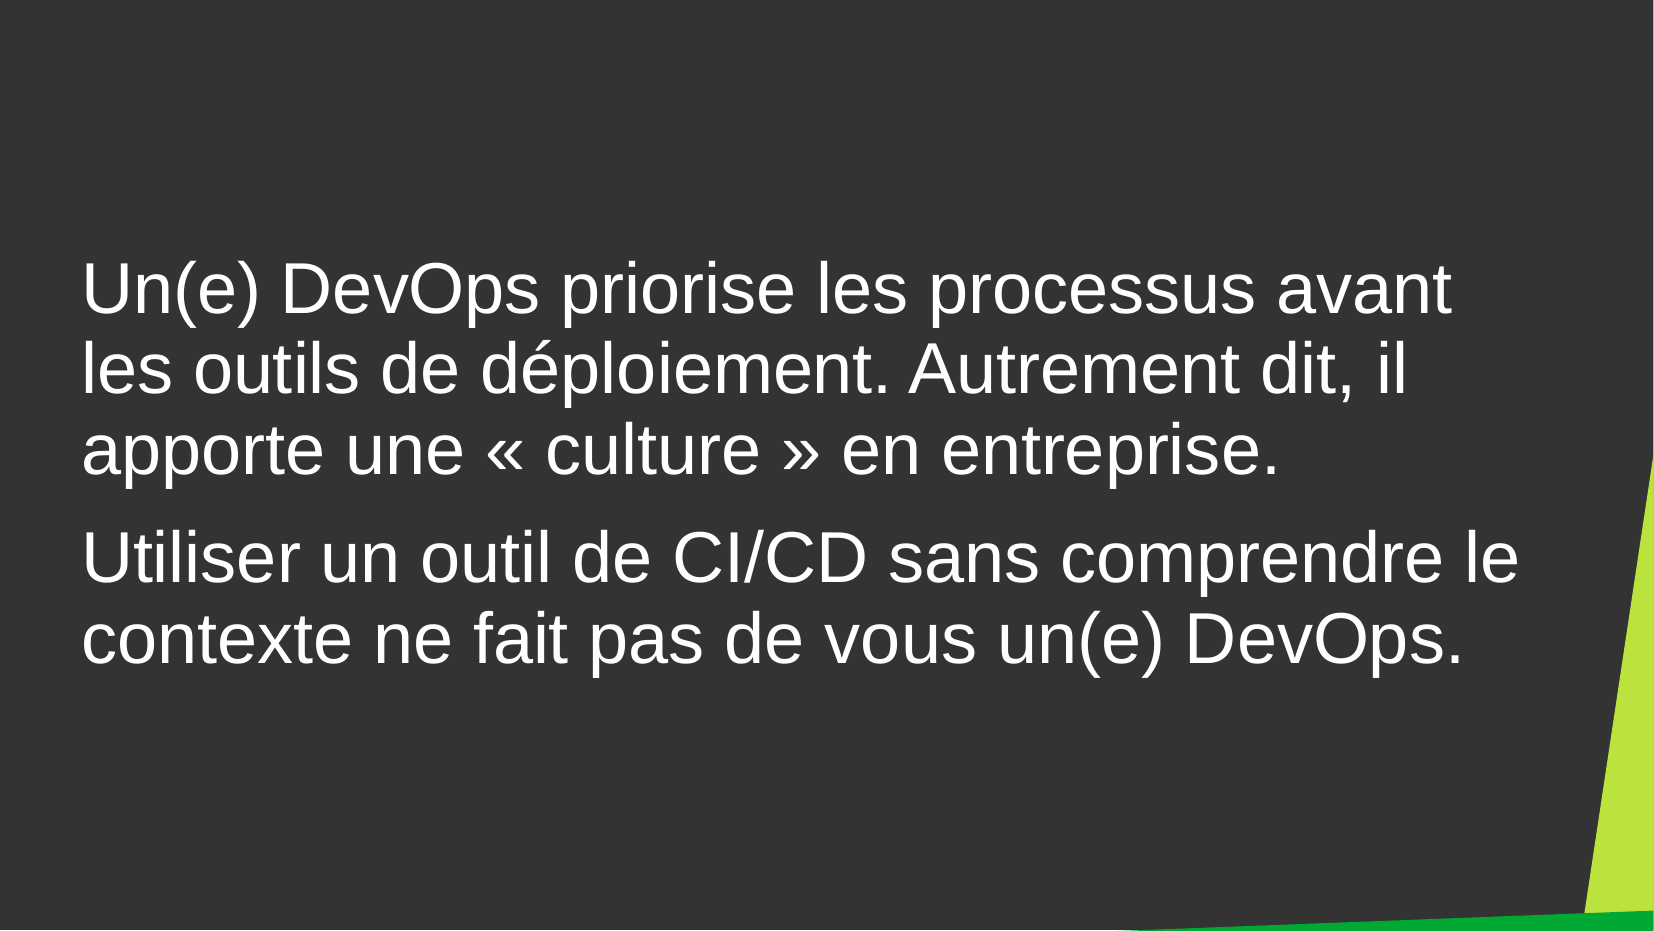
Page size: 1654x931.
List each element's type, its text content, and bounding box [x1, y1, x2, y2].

list Un(e) DevOps priorise les processus avant les outils de déploiement. Autrement dit, il apporte une « culture » en entreprise. Utiliser un outil de CI/CD sans comprendre le contexte ne fait pas de vous un(e) DevOps. [80, 248, 1560, 686]
text_box [1118, 451, 1654, 931]
